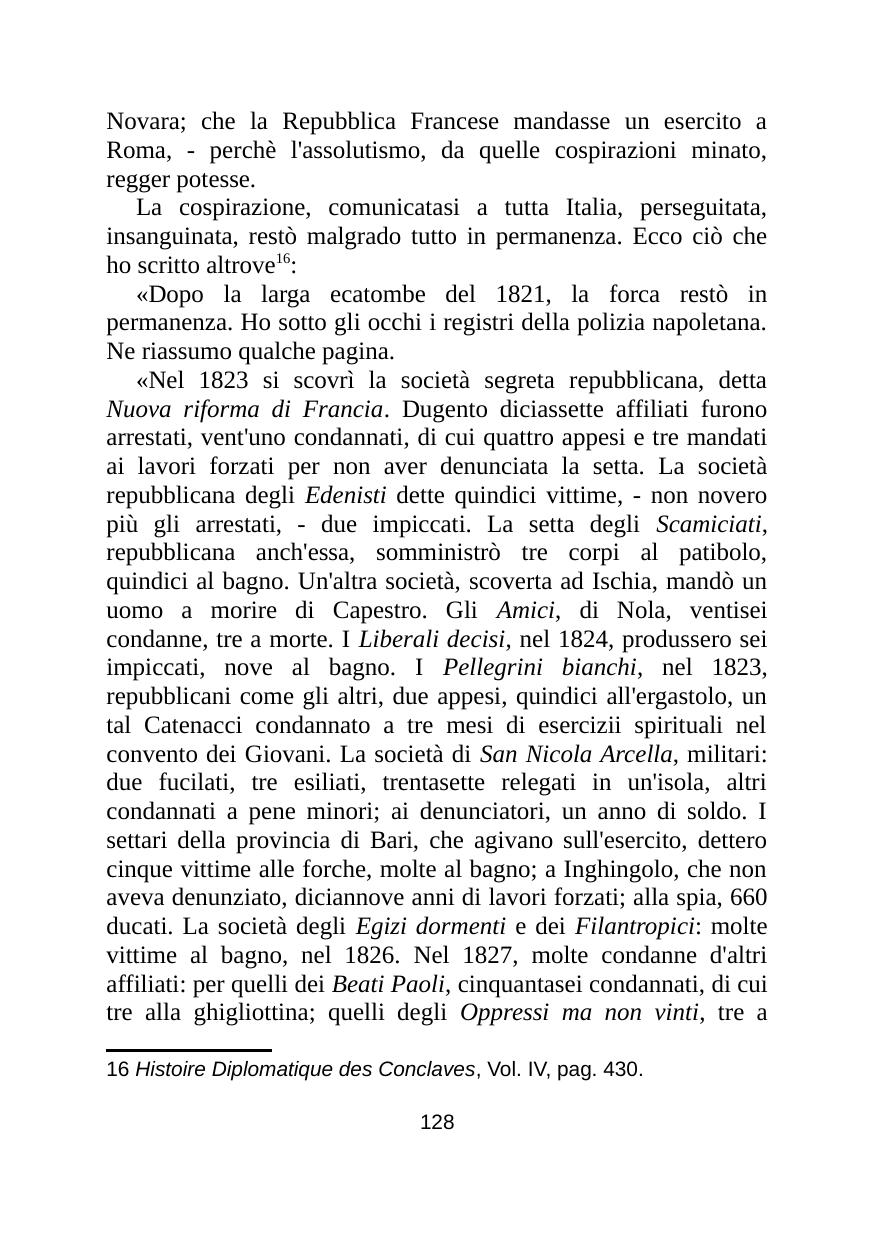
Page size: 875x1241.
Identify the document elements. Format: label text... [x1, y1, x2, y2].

text «Nel 1823 si scovrì la società segreta repubblicana, detta Nuova riforma di Francia. Dugento diciassette affiliati furono arrestati, vent'uno condannati, di cui quattro appesi e tre mandati ai lavori forzati per non aver denunciata la setta. La società repubblicana degli Edenisti dette quindici vittime, - non novero più gli arrestati, - due impiccati. La setta degli Scamiciati, repubblicana anch'essa, somministrò tre corpi al patibolo, quindici al bagno. Un'altra società, scoverta ad Ischia, mandò un uomo a morire di Capestro. Gli Amici, di Nola, ventisei condanne, tre a morte. I Liberali decisi, nel 1824, produssero sei impiccati, nove al bagno. I Pellegrini bianchi, nel 1823, repubblicani come gli altri, due appesi, quindici all'ergastolo, un tal Catenacci condannato a tre mesi di esercizii spirituali nel convento dei Giovani. La società di San Nicola Arcella, militari: due fucilati, tre esiliati, trentasette relegati in un'isola, altri condannati a pene minori; ai denunciatori, un anno di soldo. I settari della provincia di Bari, che agivano sull'esercito, dettero cinque vittime alle forche, molte al bagno; a Inghingolo, che non aveva denunziato, diciannove anni di lavori forzati; alla spia, 660 ducati. La società degli Egizi dormenti e dei Filantropici: molte vittime al bagno, nel 1826. Nel 1827, molte condanne d'altri affiliati: per quelli dei Beati Paoli, cinquantasei condannati, di cui tre alla ghigliottina; quelli degli Oppressi ma non vinti, tre a [106, 365, 768, 1026]
text Histoire Diplomatique des Conclaves, Vol. IV, pag. 430. [106, 1057, 768, 1081]
text «Dopo la larga ecatombe del 1821, la forca restò in permanenza. Ho sotto gli occhi i registri della polizia napoletana. Ne riassumo qualche pagina. [106, 279, 768, 365]
text La cospirazione, comunicatasi a tutta Italia, perseguitata, insanguinata, restò malgrado tutto in permanenza. Ecco ciò che ho scritto altrove: [106, 192, 768, 279]
text Novara; che la Repubblica Francese mandasse un esercito a Roma, - perchè l'assolutismo, da quelle cospirazioni minato, regger potesse. [106, 106, 768, 192]
